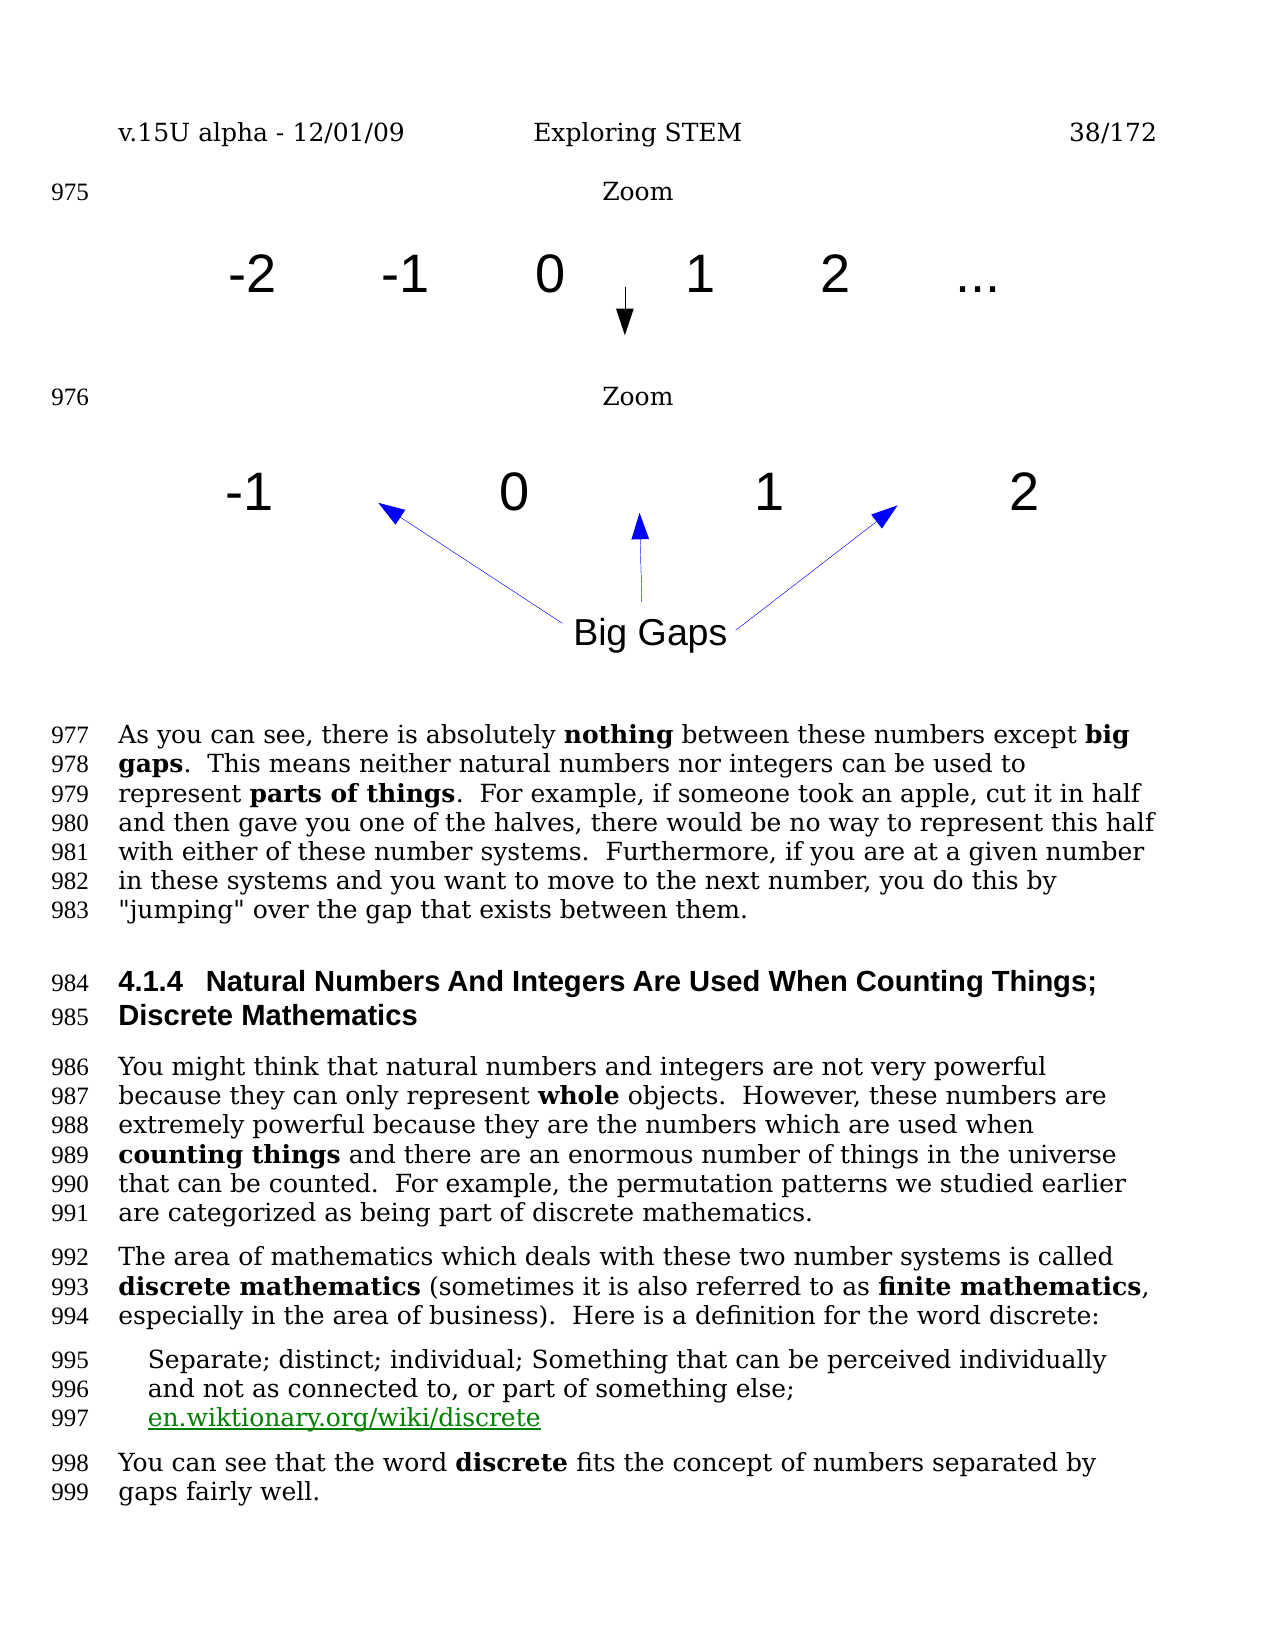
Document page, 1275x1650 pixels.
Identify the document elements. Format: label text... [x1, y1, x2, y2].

text Zoom [118, 177, 1157, 206]
subtitle Natural Numbers And Integers Are Used When Counting Things; Discrete Mathematics [118, 964, 1157, 1031]
text The area of mathematics which deals with these two number systems is called discrete mathematics (sometimes it is also referred to as finite mathematics, especially in the area of business). Here is a definition for the word discrete: [118, 1242, 1157, 1330]
text Separate; distinct; individual; Something that can be perceived individually and not as connected to, or part of something else; en.wiktionary.org/wiki/discrete [148, 1345, 1157, 1433]
text You can see that the word discrete fits the concept of numbers separated by gaps fairly well. [118, 1448, 1157, 1506]
text Zoom [118, 382, 1157, 411]
text You might think that natural numbers and integers are not very powerful because they can only represent whole objects. However, these numbers are extremely powerful because they are the numbers which are used when counting things and there are an enormous number of things in the universe that can be counted. For example, the permutation patterns we studied earlier are categorized as being part of discrete mathematics. [118, 1052, 1157, 1227]
text As you can see, there is absolutely nothing between these numbers except big gaps. This means neither natural numbers nor integers can be used to represent parts of things. For example, if someone took an apple, cut it in half and then gave you one of the halves, there would be no way to represent this half with either of these number systems. Furthermore, if you are at a given number in these systems and you want to move to the next number, you do this by "jumping" over the gap that exists between them. [118, 720, 1157, 925]
